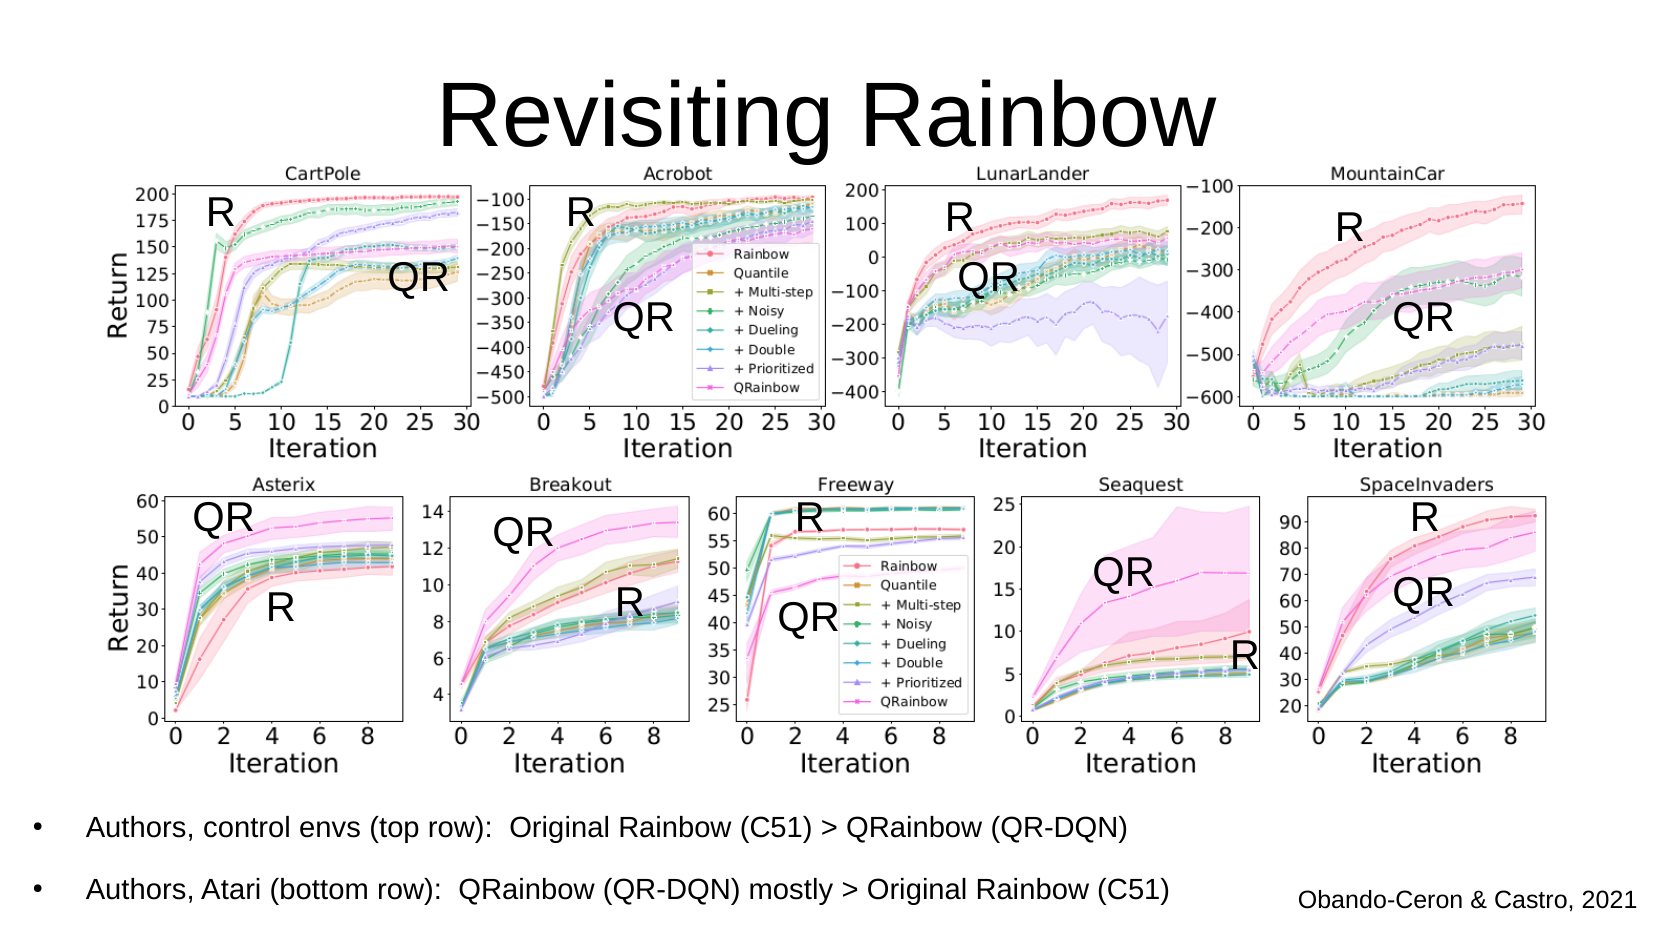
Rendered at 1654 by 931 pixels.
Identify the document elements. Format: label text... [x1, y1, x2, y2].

title R [555, 165, 597, 235]
title R [195, 165, 237, 235]
title QR [375, 230, 451, 301]
title R [933, 170, 976, 241]
title QR [1380, 545, 1456, 616]
title Obando-Ceron & Castro, 2021 [1275, 872, 1639, 929]
title QR [1380, 270, 1456, 340]
title QR [180, 470, 256, 541]
title R [783, 470, 826, 541]
title QR [945, 230, 1021, 301]
list Authors, control envs (top row): Original Rainbow (C51) > QRainbow (QR-DQN) Authors, Atari (bottom row): QRainbow (QR-DQN) mostly > Original Rainbow (C51) [15, 743, 1411, 924]
title QR [480, 485, 556, 556]
title R [255, 560, 297, 631]
title R [1398, 470, 1441, 541]
title QR [600, 270, 676, 340]
title QR [765, 570, 841, 640]
title R [603, 555, 646, 625]
title QR [1080, 525, 1156, 595]
title Revisiting Rainbow [82, 37, 1571, 193]
picture [93, 193, 1560, 784]
title R [1323, 180, 1366, 250]
title R [1218, 608, 1261, 679]
